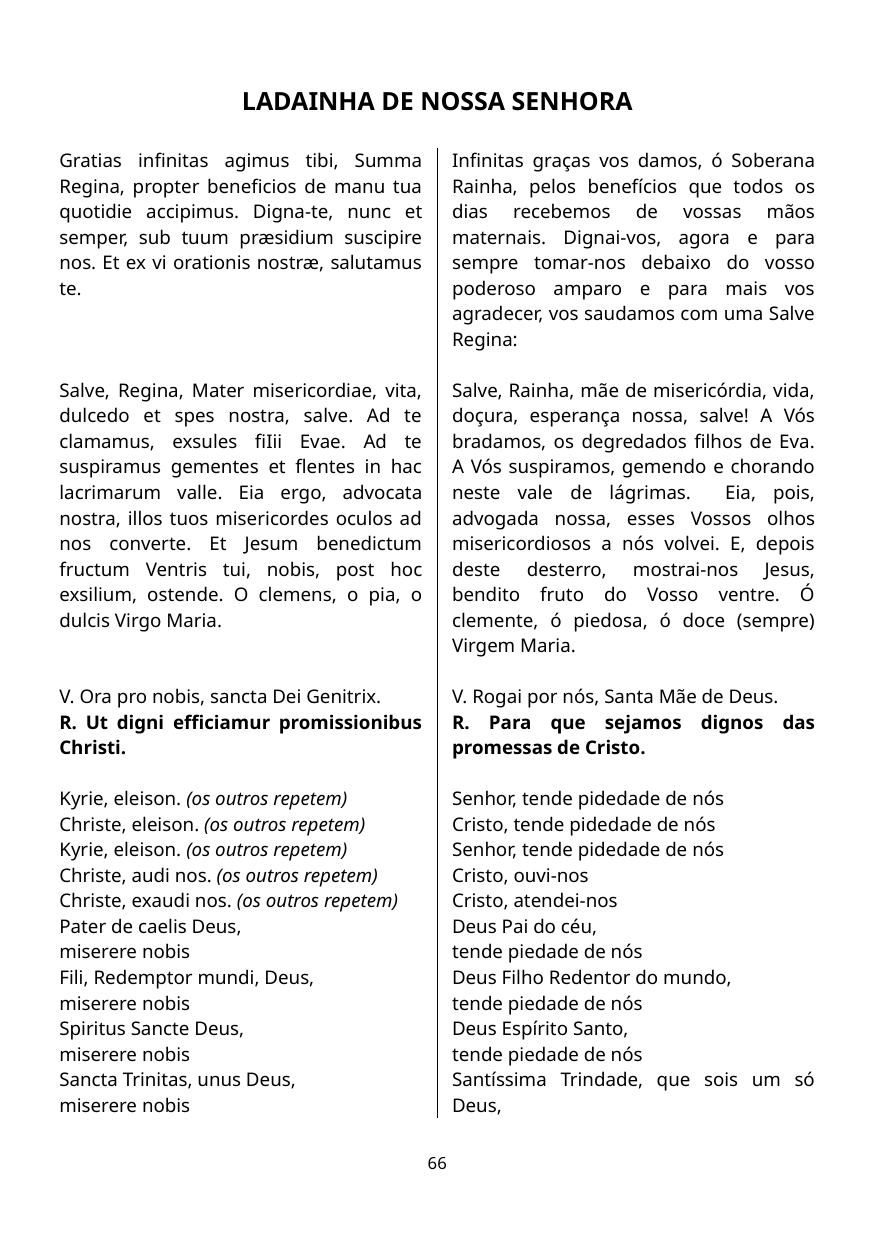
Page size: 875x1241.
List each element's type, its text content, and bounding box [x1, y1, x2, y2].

table_header Infinitas graças vos damos, ó Soberana Rainha, pelos benefícios que todos os dias recebemos de vossas mãos maternais. Dignai-vos, agora e para sempre tomar-nos debaixo do vosso poderoso amparo e para mais vos agradecer, vos saudamos com uma Salve Regina: Salve, Rainha, mãe de misericórdia, vida, doçura, esperança nossa, salve! A Vós bradamos, os degredados filhos de Eva. A Vós suspiramos, gemendo e chorando neste vale de lágrimas. Eia, pois, advogada nossa, esses Vossos olhos misericordiosos a nós volvei. E, depois deste desterro, mostrai-nos Jesus, bendito fruto do Vosso ventre. Ó clemente, ó piedosa, ó doce (sempre) Virgem Maria. V. Rogai por nós, Santa Mãe de Deus. R. Para que sejamos dignos das promessas de Cristo. Senhor, tende pidedade de nós Cristo, tende pidedade de nós Senhor, tende pidedade de nós Cristo, ouvi-nos Cristo, atendei-nos Deus Pai do céu, tende piedade de nós Deus Filho Redentor do mundo, tende piedade de nós Deus Espírito Santo, tende piedade de nós Santíssima Trindade, que sois um só Deus, [438, 148, 830, 1117]
table_header Gratias infinitas agimus tibi, Summa Regina, propter beneficios de manu tua quotidie accipimus. Digna-te, nunc et semper, sub tuum præsidium suscipire nos. Et ex vi orationis nostræ, salutamus te. Salve, Regina, Mater misericordiae, vita, dulcedo et spes nostra, salve. Ad te clamamus, exsules fiIii Evae. Ad te suspiramus gementes et flentes in hac lacrimarum valle. Eia ergo, advocata nostra, illos tuos misericordes oculos ad nos converte. Et Jesum benedictum fructum Ventris tui, nobis, post hoc exsilium, ostende. O clemens, o pia, o dulcis Virgo Maria. V. Ora pro nobis, sancta Dei Genitrix. R. Ut digni efficiamur promissionibus Christi. Kyrie, eleison. (os outros repetem) Christe, eleison. (os outros repetem) Kyrie, eleison. (os outros repetem) Christe, audi nos. (os outros repetem) Christe, exaudi nos. (os outros repetem) Pater de caelis Deus, miserere nobis Fili, Redemptor mundi, Deus, miserere nobis Spiritus Sancte Deus, miserere nobis Sancta Trinitas, unus Deus, miserere nobis [44, 148, 437, 1117]
